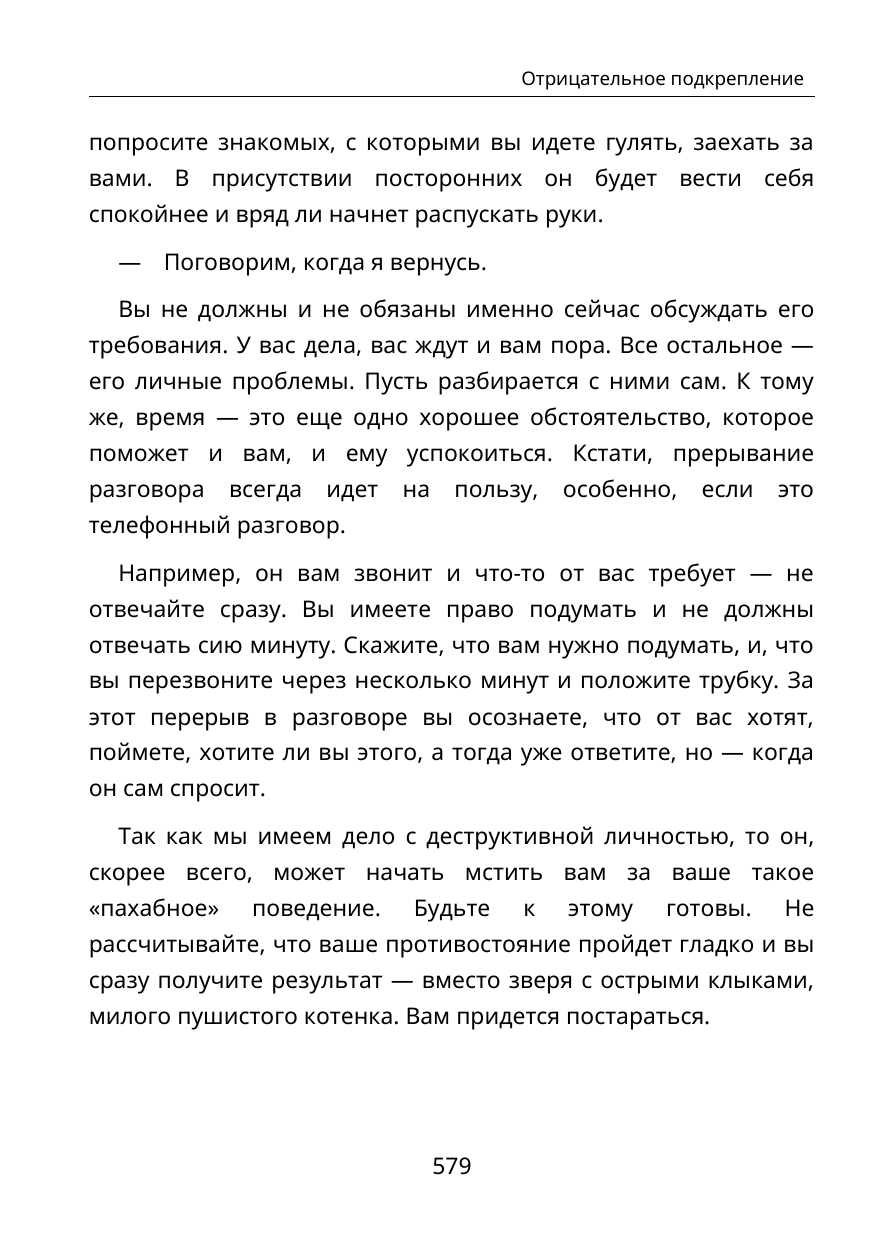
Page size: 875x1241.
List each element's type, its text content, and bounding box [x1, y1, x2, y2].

text Так как мы имеем дело с деструктивной личностью, то он, скорее всего, может начать мстить вам за ваше такое «пахабное» поведение. Будьте к этому готовы. Не рассчитывайте, что ваше противостояние пройдет гладко и вы сразу получите результат — вместо зверя с острыми клыками, милого пушистого котенка. Вам придется постараться. [88, 820, 815, 1031]
text попросите знакомых, с которыми вы идете гулять, заехать за вами. В присутствии посторонних он будет вести себя спокойнее и вряд ли начнет распускать руки. [88, 126, 815, 229]
list Поговорим, когда я вернусь. [88, 246, 815, 277]
text Например, он вам звонит и что-то от вас требует — не отвечайте сразу. Вы имеете право подумать и не должны отвечать сию минуту. Скажите, что вам нужно подумать, и, что вы перезвоните через несколько минут и положите трубку. За этот перерыв в разговоре вы осознаете, что от вас хотят, поймете, хотите ли вы этого, а тогда уже ответите, но — когда он сам спросит. [88, 557, 815, 803]
text Вы не должны и не обязаны именно сейчас обсуждать его требования. У вас дела, вас ждут и вам пора. Все остальное — его личные проблемы. Пусть разбирается с ними сам. К тому же, время — это еще одно хорошее обстоятельство, которое поможет и вам, и ему успокоиться. Кстати, прерывание разговора всегда идет на пользу, особенно, если это телефонный разговор. [88, 293, 815, 540]
